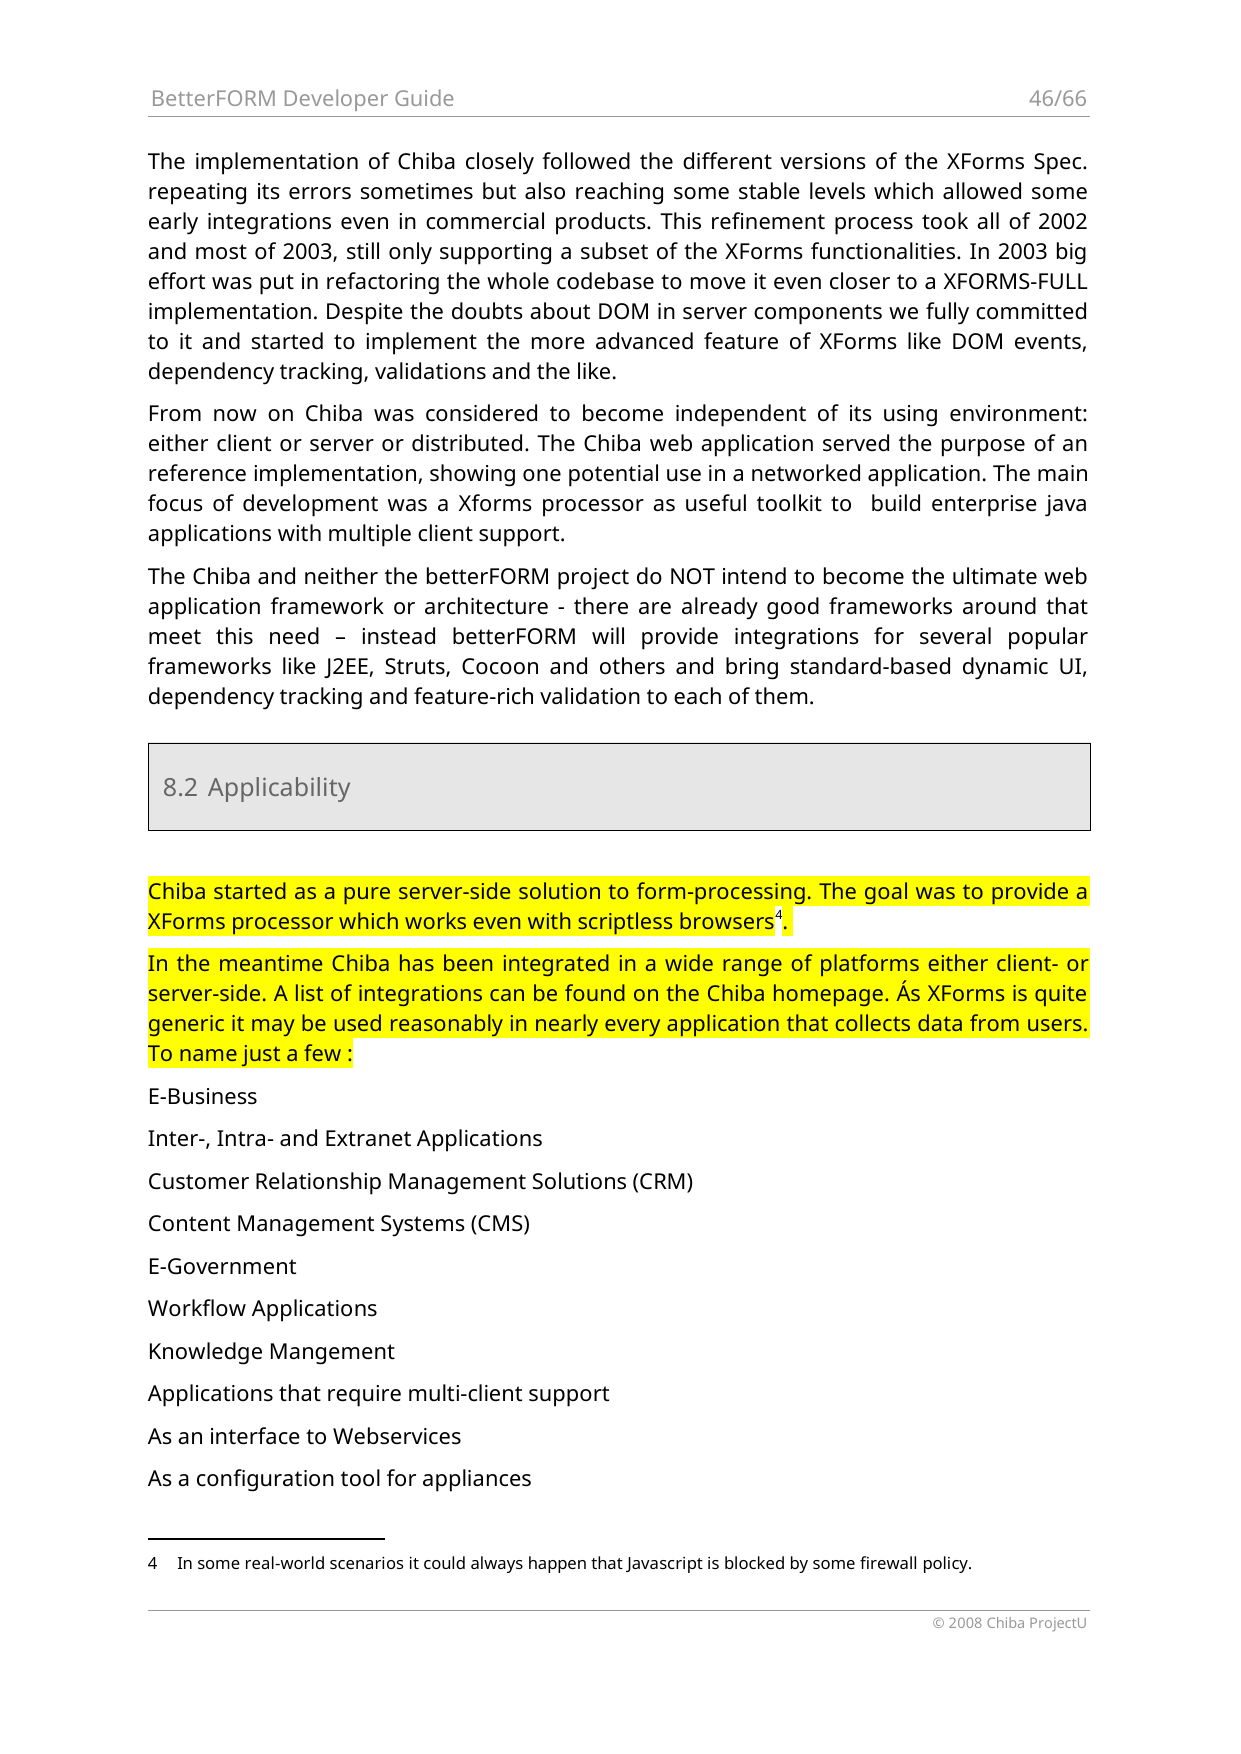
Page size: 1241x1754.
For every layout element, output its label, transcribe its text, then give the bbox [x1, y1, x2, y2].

text From now on Chiba was considered to become independent of its using environment: either client or server or distributed. The Chiba web application served the purpose of an reference implementation, showing one potential use in a networked application. The main focus of development was a Xforms processor as useful toolkit to build enterprise java applications with multiple client support. [148, 398, 1090, 548]
text E-Business [148, 1081, 1090, 1111]
text Workflow Applications [148, 1293, 1090, 1323]
text In some real-world scenarios it could always happen that Javascript is blocked by some firewall policy. [148, 1552, 1093, 1574]
text The Chiba and neither the betterFORM project do NOT intend to become the ultimate web application framework or architecture - there are already good frameworks around that meet this need – instead betterFORM will provide integrations for several popular frameworks like J2EE, Struts, Cocoon and others and bring standard-based dynamic UI, dependency tracking and feature-rich validation to each of them. [148, 561, 1090, 711]
text Applications that require multi-client support [148, 1378, 1090, 1408]
text Knowledge Mangement [148, 1336, 1090, 1366]
subtitle Applicability [149, 744, 1090, 830]
text As a configuration tool for appliances [148, 1463, 1090, 1493]
text Content Management Systems (CMS) [148, 1208, 1090, 1238]
text Customer Relationship Management Solutions (CRM) [148, 1166, 1090, 1196]
text Inter-, Intra- and Extranet Applications [148, 1123, 1090, 1153]
text E-Government [148, 1251, 1090, 1281]
text Chiba started as a pure server-side solution to form-processing. The goal was to provide a XForms processor which works even with scriptless browsers. [148, 876, 1090, 936]
text In the meantime Chiba has been integrated in a wide range of platforms either client- or server-side. A list of integrations can be found on the Chiba homepage. Ás XForms is quite generic it may be used reasonably in nearly every application that collects data from users. To name just a few : [148, 948, 1090, 1068]
text The implementation of Chiba closely followed the different versions of the XForms Spec. repeating its errors sometimes but also reaching some stable levels which allowed some early integrations even in commercial products. This refinement process took all of 2002 and most of 2003, still only supporting a subset of the XForms functionalities. In 2003 big effort was put in refactoring the whole codebase to move it even closer to a XFORMS-FULL implementation. Despite the doubts about DOM in server components we fully committed to it and started to implement the more advanced feature of XForms like DOM events, dependency tracking, validations and the like. [148, 146, 1090, 386]
text As an interface to Webservices [148, 1421, 1090, 1451]
